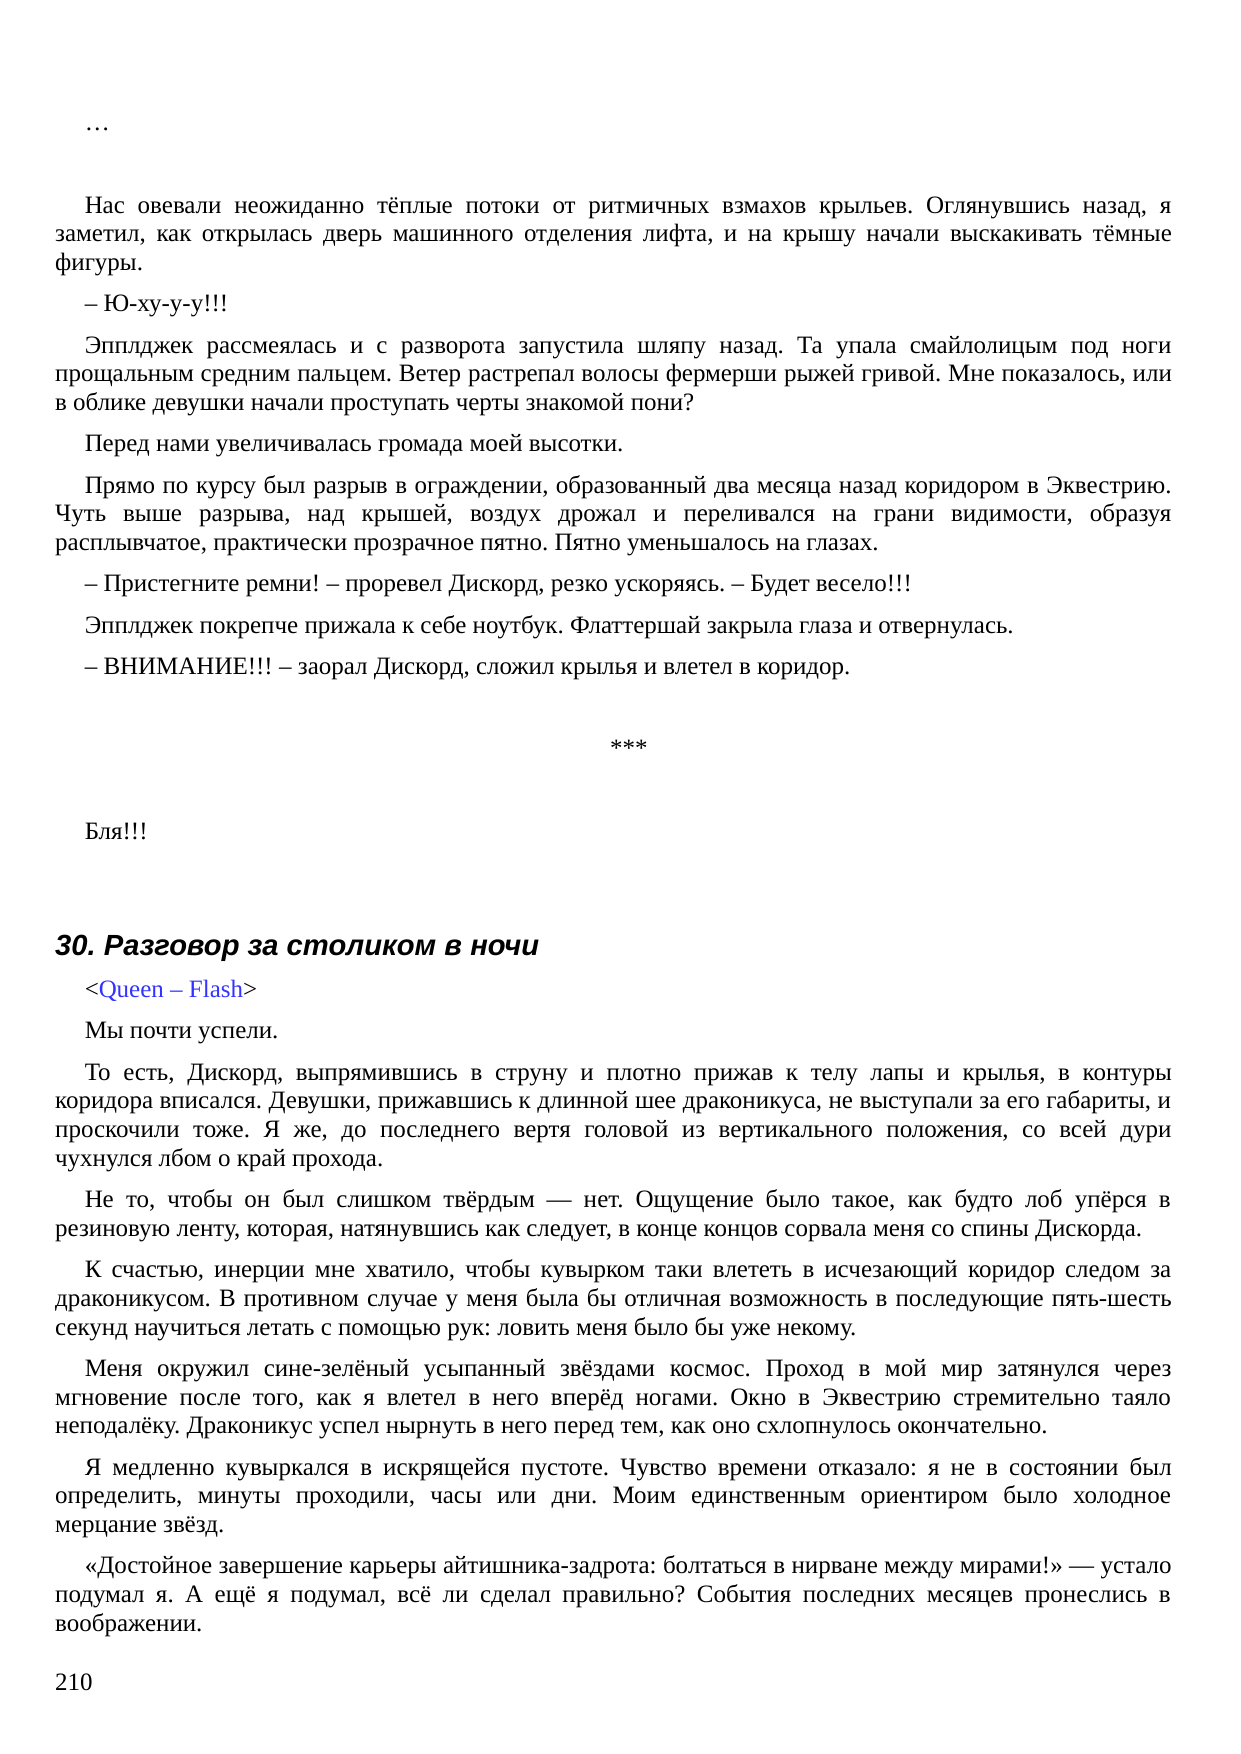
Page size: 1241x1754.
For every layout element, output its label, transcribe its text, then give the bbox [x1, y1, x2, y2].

text Перед нами увеличивалась громада моей высотки. [55, 428, 1173, 457]
text Я медленно кувыркался в искрящейся пустоте. Чувство времени отказало: я не в состоянии был определить, минуты проходили, часы или дни. Моим единственным ориентиром было холодное мерцание звёзд. [55, 1452, 1173, 1538]
text Меня окружил сине-зелёный усыпанный звёздами космос. Проход в мой мир затянулся через мгновение после того, как я влетел в него вперёд ногами. Окно в Эквестрию стремительно таяло неподалёку. Драконикус успел нырнуть в него перед тем, как оно схлопнулось окончательно. [55, 1353, 1173, 1439]
text – Пристегните ремни! – проревел Дискорд, резко ускоряясь. – Будет весело!!! [55, 568, 1173, 597]
text То есть, Дискорд, выпрямившись в струну и плотно прижав к телу лапы и крылья, в контуры коридора вписался. Девушки, прижавшись к длинной шее драконикуса, не выступали за его габариты, и проскочили тоже. Я же, до последнего вертя головой из вертикального положения, со всей дури чухнулся лбом о край прохода. [55, 1057, 1173, 1172]
text *** [55, 733, 1173, 762]
text Эпплджек покрепче прижала к себе ноутбук. Флаттершай закрыла глаза и отвернулась. [55, 610, 1173, 638]
text «Достойное завершение карьеры айтишника-задрота: болтаться в нирване между мирами!» — устало подумал я. А ещё я подумал, всё ли сделал правильно? События последних месяцев пронеслись в воображении. [55, 1551, 1173, 1637]
text Прямо по курсу был разрыв в ограждении, образованный два месяца назад коридором в Эквестрию. Чуть выше разрыва, над крышей, воздух дрожал и переливался на грани видимости, образуя расплывчатое, практически прозрачное пятно. Пятно уменьшалось на глазах. [55, 470, 1173, 556]
text Не то, чтобы он был слишком твёрдым — нет. Ощущение было такое, как будто лоб упёрся в резиновую ленту, которая, натянувшись как следует, в конце концов сорвала меня со спины Дискорда. [55, 1184, 1173, 1242]
text Нас овевали неожиданно тёплые потоки от ритмичных взмахов крыльев. Оглянувшись назад, я заметил, как открылась дверь машинного отделения лифта, и на крышу начали выскакивать тёмные фигуры. [55, 190, 1173, 276]
text – ВНИМАНИЕ!!! – заорал Дискорд, сложил крылья и влетел в коридор. [55, 651, 1173, 680]
text Бля!!! [55, 816, 1173, 845]
text <Queen – Flash> [55, 974, 1173, 1003]
text Эпплджек рассмеялась и с разворота запустила шляпу назад. Та упала смайлолицым под ноги прощальным средним пальцем. Ветер растрепал волосы фермерши рыжей гривой. Мне показалось, или в облике девушки начали проступать черты знакомой пони? [55, 330, 1173, 416]
text К счастью, инерции мне хватило, чтобы кувырком таки влететь в исчезающий коридор следом за драконикусом. В противном случае у меня была бы отличная возможность в последующие пять-шесть секунд научиться летать с помощью рук: ловить меня было бы уже некому. [55, 1254, 1173, 1341]
text Мы почти успели. [55, 1016, 1173, 1044]
text – Ю-ху-у-у!!! [55, 288, 1173, 317]
text … [55, 107, 1173, 136]
subtitle 30. Разговор за столиком в ночи [55, 928, 1173, 962]
